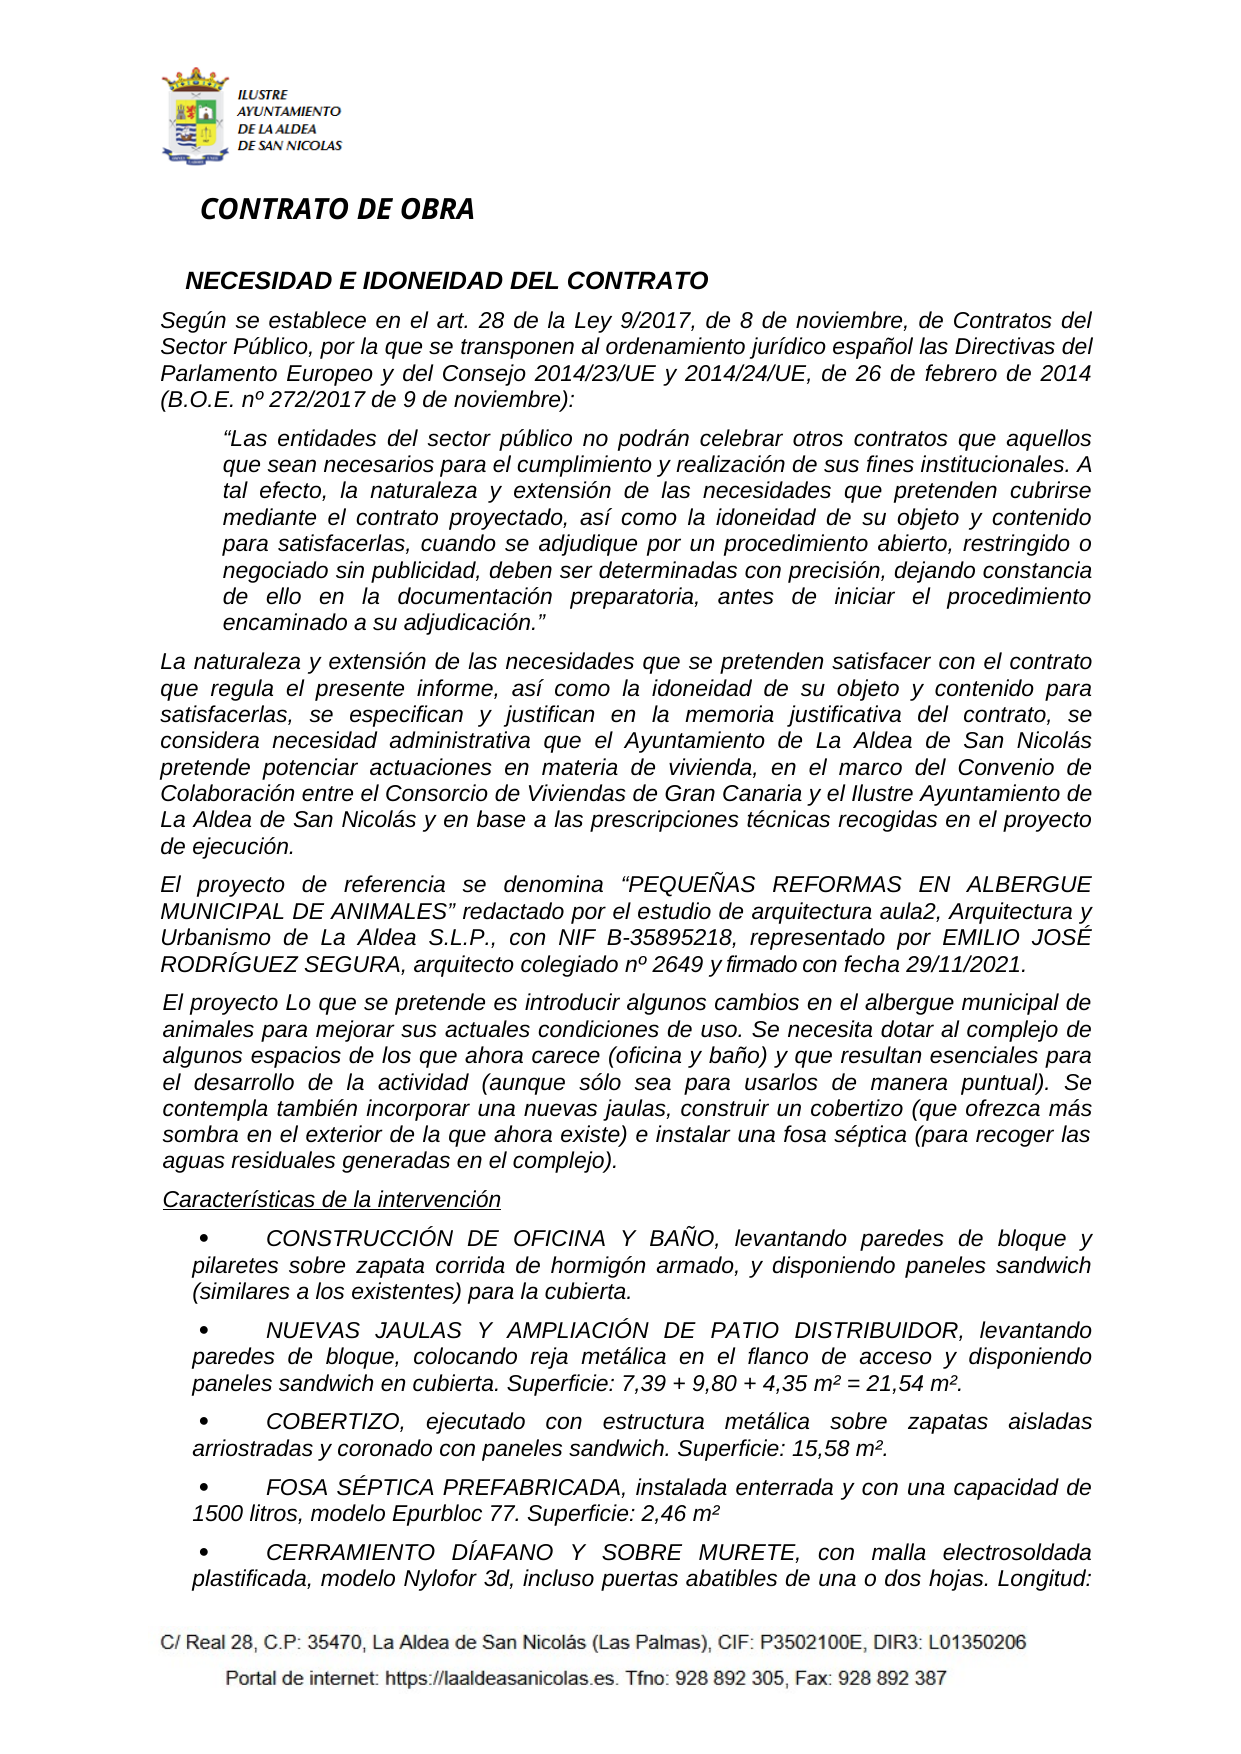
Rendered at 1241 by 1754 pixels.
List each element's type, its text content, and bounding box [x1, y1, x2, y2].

text La naturaleza y extensión de las necesidades que se pretenden satisfacer con el contrato que regula el presente informe, así como la idoneidad de su objeto y contenido para satisfacerlas, se especifican y justifican en la memoria justificativa del contrato, se considera necesidad administrativa que el Ayuntamiento de La Aldea de San Nicolás pretende potenciar actuaciones en materia de vivienda, en el marco del Convenio de Colaboración entre el Consorcio de Viviendas de Gran Canaria y el Ilustre Ayuntamiento de La Aldea de San Nicolás y en base a las prescripciones técnicas recogidas en el proyecto de ejecución. [160, 648, 1093, 859]
text El proyecto Lo que se pretende es introducir algunos cambios en el albergue municipal de animales para mejorar sus actuales condiciones de uso. Se necesita dotar al complejo de algunos espacios de los que ahora carece (oficina y baño) y que resultan esenciales para el desarrollo de la actividad (aunque sólo sea para usarlos de manera puntual). Se contempla también incorporar una nuevas jaulas, construir un cobertizo (que ofrezca más sombra en el exterior de la que ahora existe) e instalar una fosa séptica (para recoger las aguas residuales generadas en el complejo). [162, 989, 1093, 1174]
list CONSTRUCCIÓN DE OFICINA Y BAÑO, levantando paredes de bloque y pilaretes sobre zapata corrida de hormigón armado, y disponiendo paneles sandwich (similares a los existentes) para la cubierta. [192, 1225, 1093, 1304]
text Según se establece en el art. 28 de la Ley 9/2017, de 8 de noviembre, de Contratos del Sector Público, por la que se transponen al ordenamiento jurídico español las Directivas del Parlamento Europeo y del Consejo 2014/23/UE y 2014/24/UE, de 26 de febrero de 2014 (B.O.E. nº 272/2017 de 9 de noviembre): [160, 307, 1093, 412]
subtitle CONTRATO DE OBRA [192, 188, 1093, 228]
text El proyecto de referencia se denomina “PEQUEÑAS REFORMAS EN ALBERGUE MUNICIPAL DE ANIMALES” redactado por el estudio de arquitectura aula2, Arquitectura y Urbanismo de La Aldea S.L.P., con NIF B-35895218, representado por EMILIO JOSÉ RODRÍGUEZ SEGURA, arquitecto colegiado nº 2649 y firmado con fecha 29/11/2021. [160, 871, 1093, 977]
list CERRAMIENTO DÍAFANO Y SOBRE MURETE, con malla electrosoldada plastificada, modelo Nylofor 3d, incluso puertas abatibles de una o dos hojas. Longitud: [192, 1539, 1093, 1591]
picture [148, 1626, 1034, 1694]
list NUEVAS JAULAS Y AMPLIACIÓN DE PATIO DISTRIBUIDOR, levantando paredes de bloque, colocando reja metálica en el flanco de acceso y disponiendo paneles sandwich en cubierta. Superficie: 7,39 + 9,80 + 4,35 m² = 21,54 m². [192, 1317, 1093, 1396]
list FOSA SÉPTICA PREFABRICADA, instalada enterrada y con una capacidad de 1500 litros, modelo Epurbloc 77. Superficie: 2,46 m² [192, 1473, 1093, 1526]
subtitle NECESIDAD E IDONEIDAD DEL CONTRATO [185, 266, 1093, 294]
text Características de la intervención [162, 1186, 1093, 1213]
picture [148, 59, 358, 173]
text “Las entidades del sector público no podrán celebrar otros contratos que aquellos que sean necesarios para el cumplimiento y realización de sus fines institucionales. A tal efecto, la naturaleza y extensión de las necesidades que pretenden cubrirse mediante el contrato proyectado, así como la idoneidad de su objeto y contenido para satisfacerlas, cuando se adjudique por un procedimiento abierto, restringido o negociado sin publicidad, deben ser determinadas con precisión, dejando constancia de ello en la documentación preparatoria, antes de iniciar el procedimiento encaminado a su adjudicación.” [223, 425, 1093, 636]
list COBERTIZO, ejecutado con estructura metálica sobre zapatas aisladas arriostradas y coronado con paneles sandwich. Superficie: 15,58 m²​​. [192, 1408, 1093, 1461]
